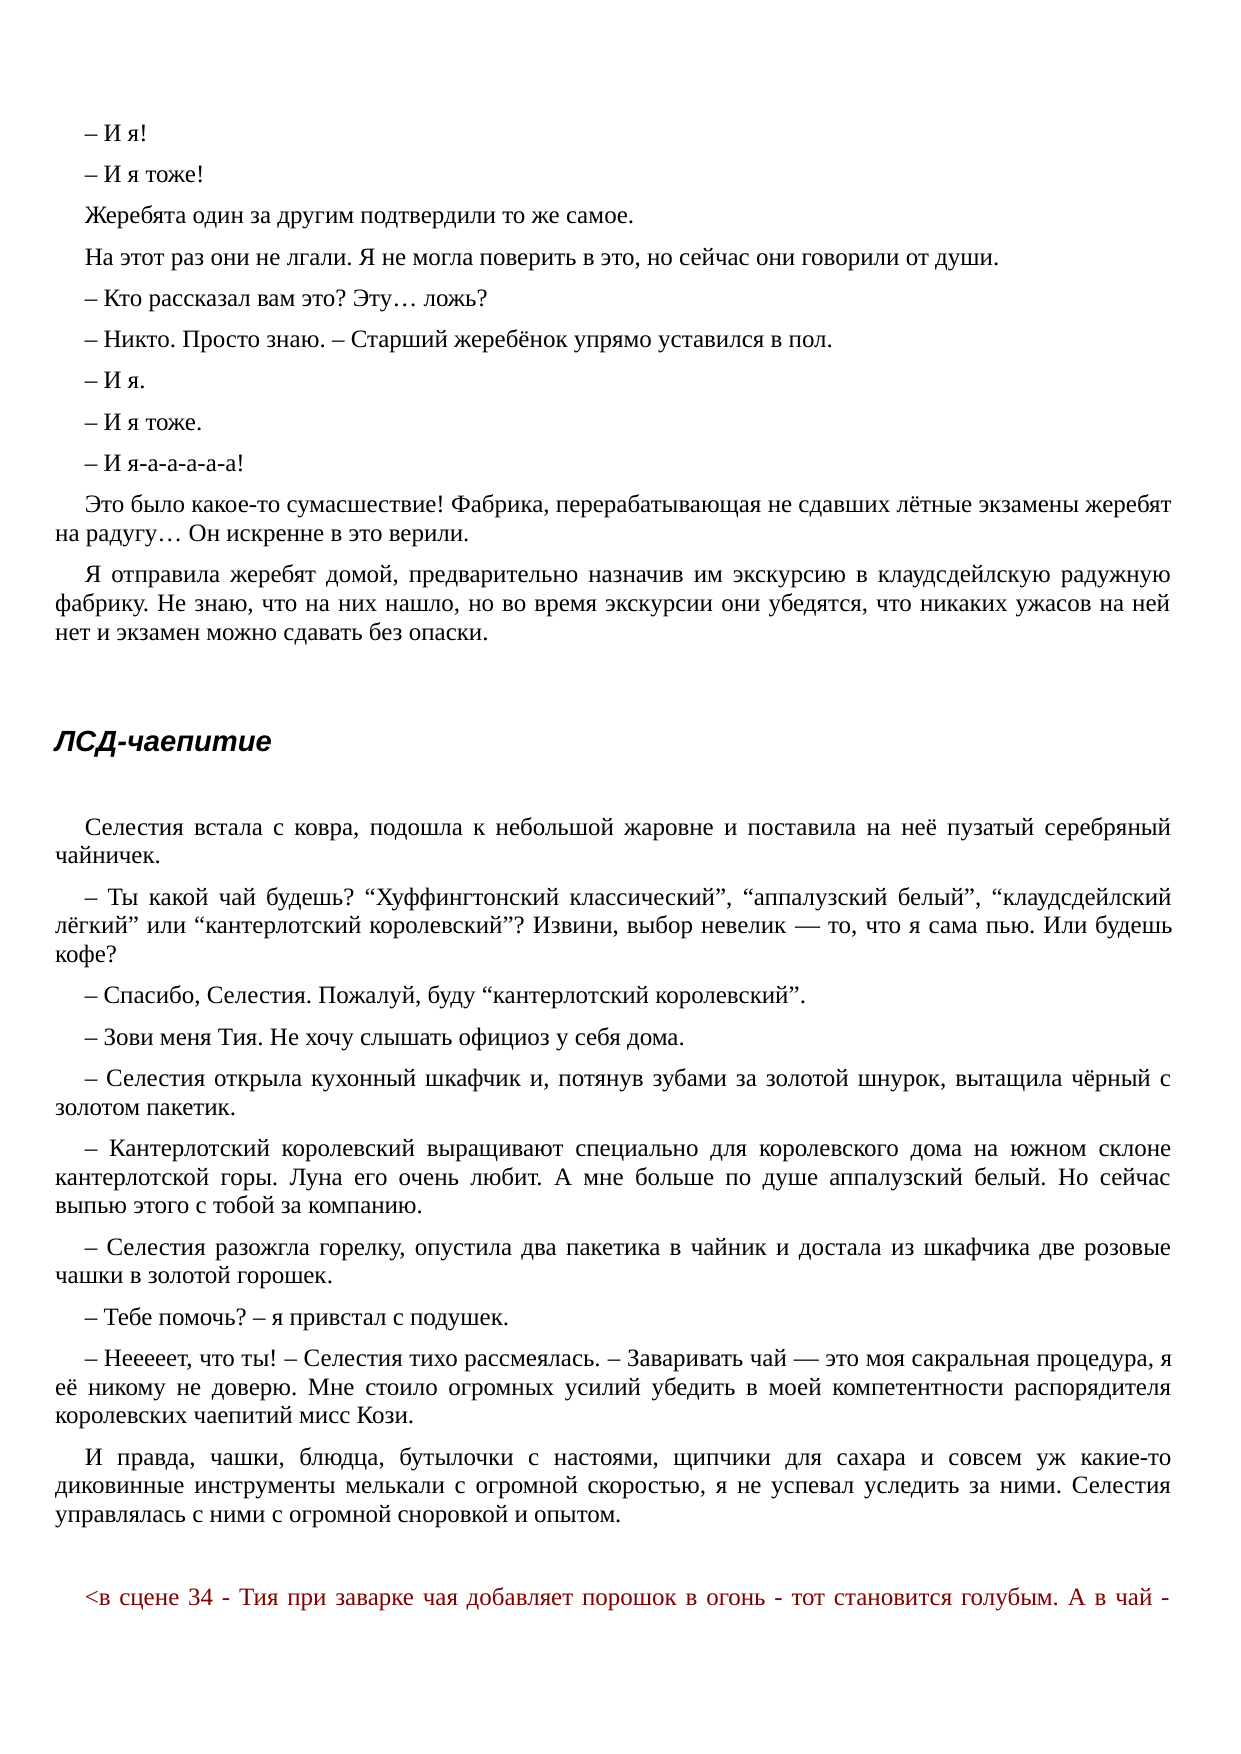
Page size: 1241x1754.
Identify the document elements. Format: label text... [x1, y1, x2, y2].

text Селестия встала с ковра, подошла к небольшой жаровне и поставила на неё пузатый серебряный чайничек. [55, 812, 1172, 869]
text – Селестия открыла кухонный шкафчик и, потянув зубами за золотой шнурок, вытащила чёрный с золотом пакетик. [55, 1063, 1172, 1120]
text Жеребята один за другим подтвердили то же самое. [55, 201, 1172, 229]
subtitle ЛСД-чаепитие [55, 724, 1172, 758]
text – Зови меня Тия. Не хочу слышать официоз у себя дома. [55, 1022, 1172, 1050]
text И правда, чашки, блюдца, бутылочки с настоями, щипчики для сахара и совсем уж какие-то диковинные инструменты мелькали с огромной скоростью, я не успевал уследить за ними. Селестия управлялась с ними с огромной сноровкой и опытом. [55, 1442, 1172, 1528]
text – Селестия разожгла горелку, опустила два пакетика в чайник и достала из шкафчика две розовые чашки в золотой горошек. [55, 1232, 1172, 1289]
text <в сцене 34 - Тия при заварке чая добавляет порошок в огонь - тот становится голубым. А в чай [55, 1582, 1172, 1610]
text – И я тоже! [55, 159, 1172, 188]
text – И я-а-а-а-а-а! [55, 448, 1172, 477]
text – Кто рассказал вам это? Эту… ложь? [55, 283, 1172, 312]
text – Кантерлотский королевский выращивают специально для королевского дома на южном склоне кантерлотской горы. Луна его очень любит. А мне больше по душе аппалузский белый. Но сейчас выпью этого с тобой за компанию. [55, 1133, 1172, 1219]
text Это было какое-то сумасшествие! Фабрика, перерабатывающая не сдавших лётные экзамены жеребят на радугу… Он искренне в это верили. [55, 489, 1172, 547]
text На этот раз они не лгали. Я не могла поверить в это, но сейчас они говорили от души. [55, 242, 1172, 271]
text – И я. [55, 366, 1172, 394]
text – Тебе помочь? – я привстал с подушек. [55, 1302, 1172, 1330]
text – Нееееет, что ты! – Селестия тихо рассмеялась. – Заваривать чай — это моя сакральная процедура, я её никому не доверю. Мне стоило огромных усилий убедить в моей компетентности распорядителя королевских чаепитий мисс Кози. [55, 1343, 1172, 1429]
text – И я! [55, 118, 1172, 147]
text – Ты какой чай будешь? “Хуффингтонский классический”, “аппалузский белый”, “клаудсдейлский лёгкий” или “кантерлотский королевский”? Извини, выбор невелик — то, что я сама пью. Или будешь кофе? [55, 882, 1172, 968]
text Я отправила жеребят домой, предварительно назначив им экскурсию в клаудсдейлскую радужную фабрику. Не знаю, что на них нашло, но во время экскурсии они убедятся, что никаких ужасов на ней нет и экзамен можно сдавать без опаски. [55, 559, 1172, 646]
text – И я тоже. [55, 407, 1172, 436]
text – Никто. Просто знаю. – Старший жеребёнок упрямо уставился в пол. [55, 324, 1172, 353]
text – Спасибо, Селестия. Пожалуй, буду “кантерлотский королевский”. [55, 980, 1172, 1009]
